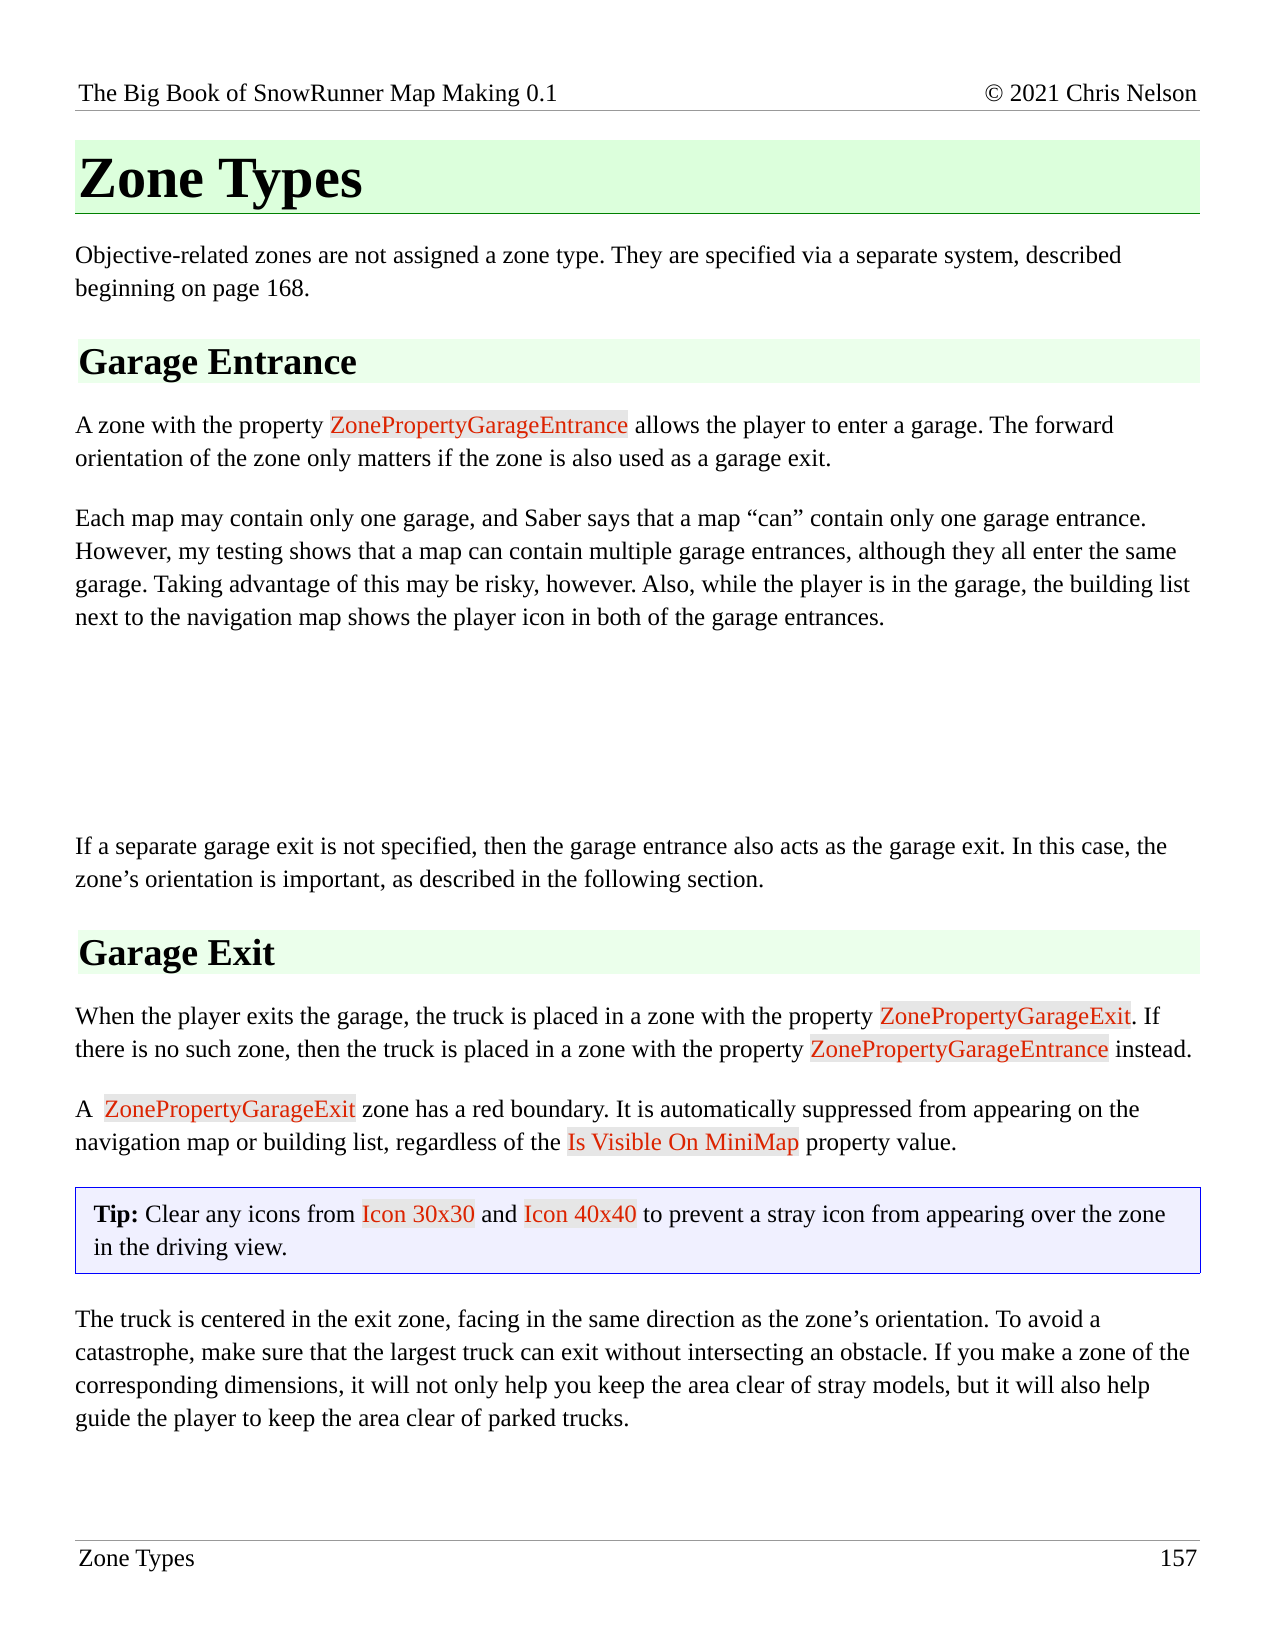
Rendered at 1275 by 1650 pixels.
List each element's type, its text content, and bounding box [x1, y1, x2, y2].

text The truck is centered in the exit zone, facing in the same direction as the zone’s orientation. To avoid a catastrophe, make sure that the largest truck can exit without intersecting an obstacle. If you make a zone of the corresponding dimensions, it will not only help you keep the area clear of stray models, but it will also help guide the player to keep the area clear of parked trucks. [75, 1304, 1200, 1432]
subtitle Garage Exit [78, 930, 1200, 974]
text Each map may contain only one garage, and Saber says that a map “can” contain only one garage entrance. However, my testing shows that a map can contain multiple garage entrances, although they all enter the same garage. Taking advantage of this may be risky, however. Also, while the player is in the garage, the building list next to the navigation map shows the player icon in both of the garage entrances. [75, 503, 1200, 631]
text A ZonePropertyGarageExit zone has a red boundary. It is automatically suppressed from appearing on the navigation map or building list, regardless of the Is Visible On MiniMap property value. [75, 1094, 1200, 1156]
subtitle Zone Types [75, 140, 1200, 213]
text A zone with the property ZonePropertyGarageEntrance allows the player to enter a garage. The forward orientation of the zone only matters if the zone is also used as a garage exit. [75, 410, 1200, 472]
subtitle Garage Entrance [78, 339, 1200, 383]
text When the player exits the garage, the truck is placed in a zone with the property ZonePropertyGarageExit. If there is no such zone, then the truck is placed in a zone with the property ZonePropertyGarageEntrance instead. [75, 1001, 1200, 1062]
list Clear any icons from Icon 30x30 and Icon 40x40 to prevent a stray icon from appearing over the zone in the driving view. [76, 1188, 1200, 1273]
text Objective-related zones are not assigned a zone type. They are specified via a separate system, described beginning on page 168. [75, 240, 1200, 302]
text If a separate garage exit is not specified, then the garage entrance also acts as the garage exit. In this case, the zone’s orientation is important, as described in the following section. [75, 831, 1200, 893]
